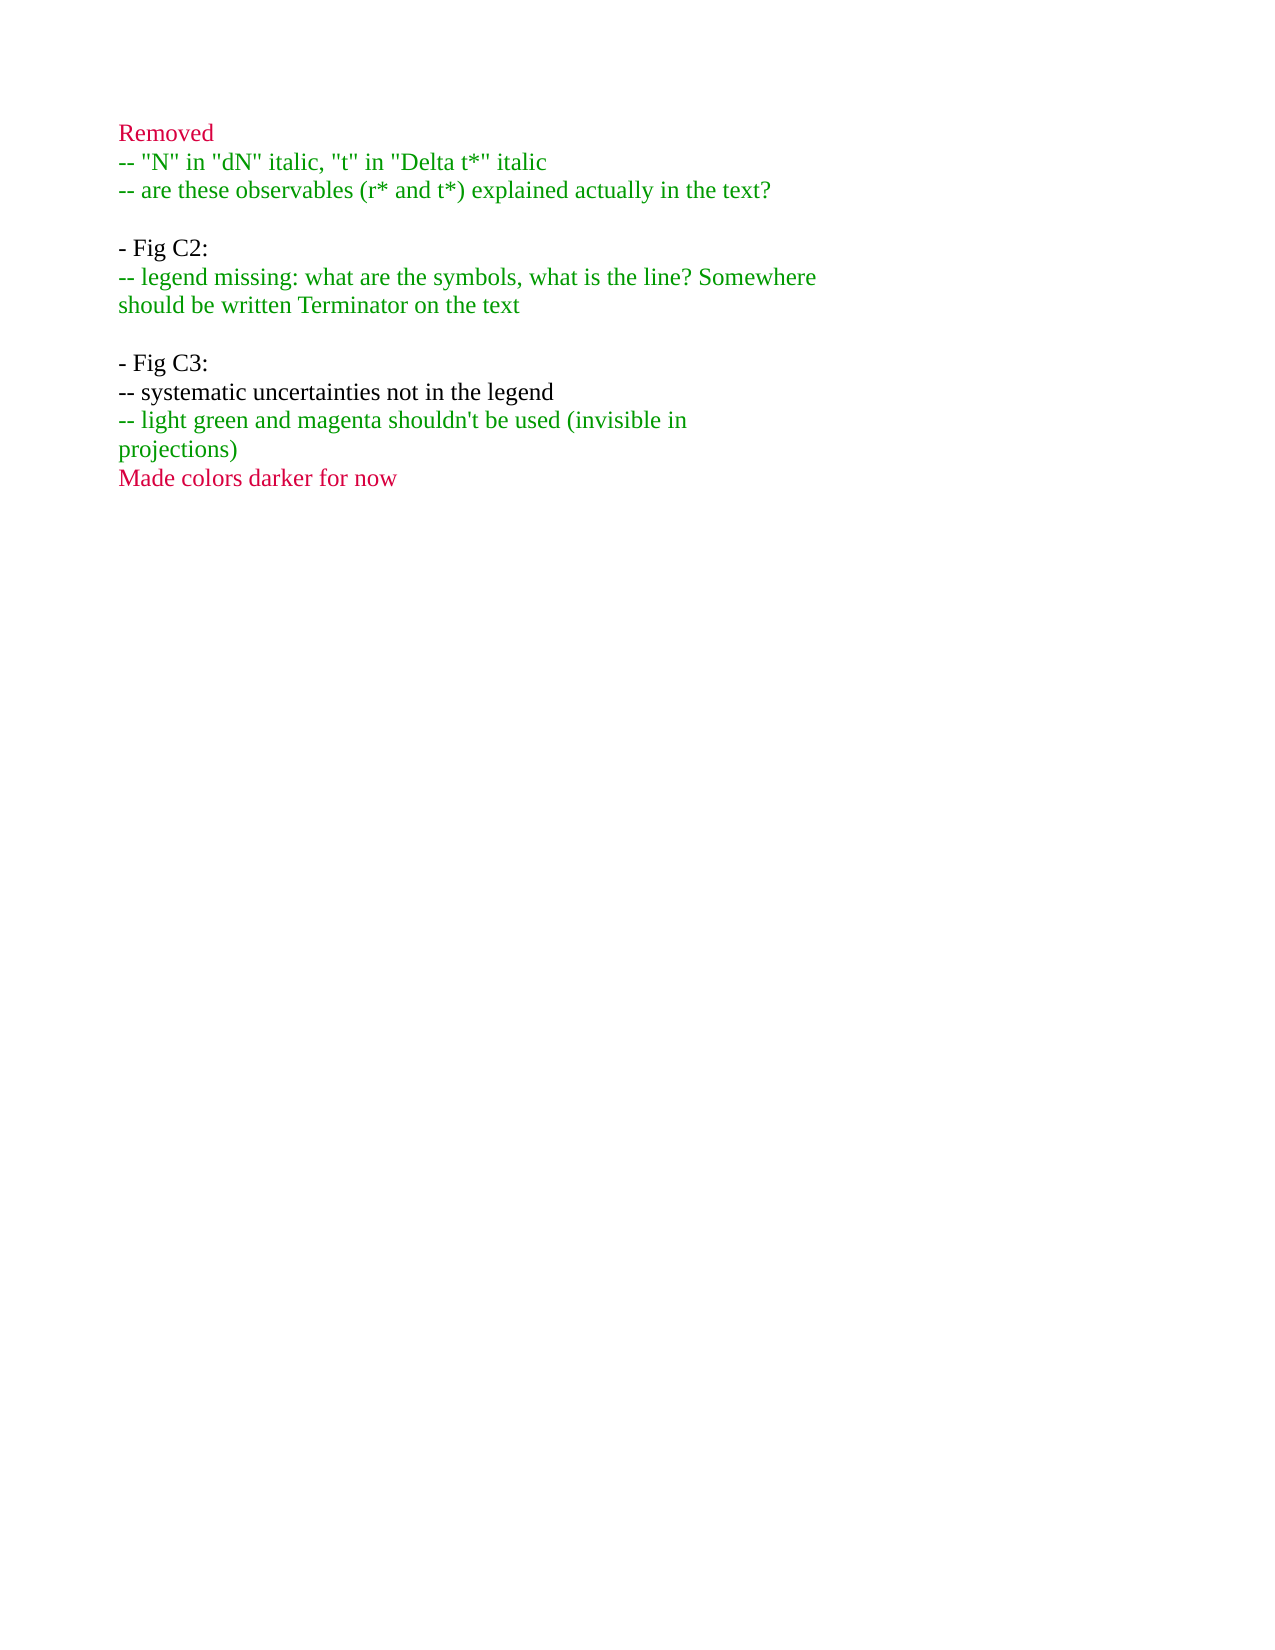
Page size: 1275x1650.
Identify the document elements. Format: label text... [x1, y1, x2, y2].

text projections) [118, 434, 1157, 463]
text - Fig C2: [118, 233, 1157, 262]
text Made colors darker for now [118, 463, 1157, 492]
text should be written Terminator on the text [118, 291, 1157, 319]
text Removed [118, 118, 1157, 147]
text -- "N" in "dN" italic, "t" in "Delta t*" italic [118, 147, 1157, 176]
text -- light green and magenta shouldn't be used (invisible in [118, 406, 1157, 434]
text -- systematic uncertainties not in the legend [118, 377, 1157, 406]
text - Fig C3: [118, 348, 1157, 377]
text -- legend missing: what are the symbols, what is the line? Somewhere [118, 262, 1157, 291]
text -- are these observables (r* and t*) explained actually in the text? [118, 176, 1157, 204]
